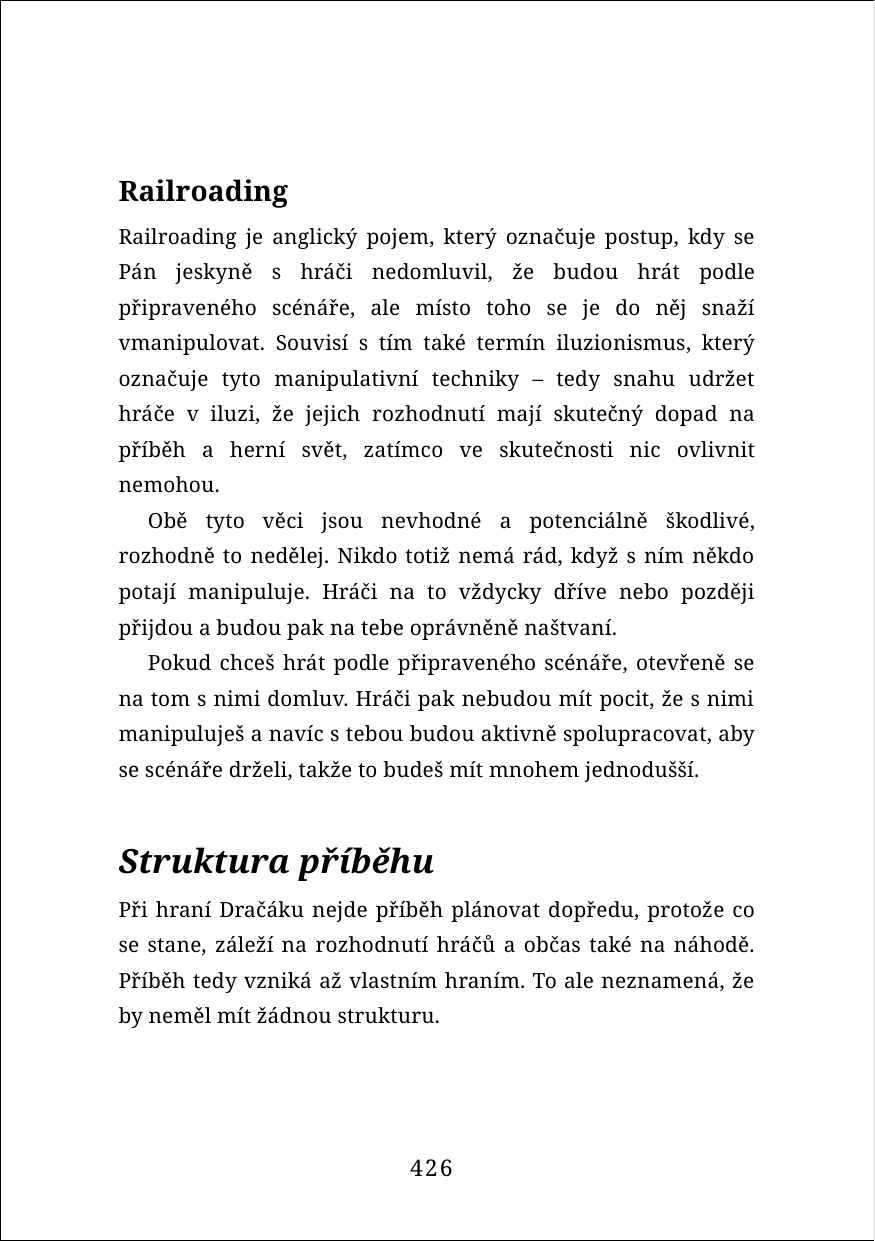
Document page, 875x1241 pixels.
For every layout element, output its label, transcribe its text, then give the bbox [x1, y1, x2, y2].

subtitle Railroading [118, 172, 756, 210]
text Při hraní Dračáku nejde příběh plánovat dopředu, protože co se stane, záleží na rozhodnutí hráčů a občas také na náhodě. Příběh tedy vzniká až vlastním hraním. To ale neznamená, že by neměl mít žádnou strukturu. [118, 895, 756, 1030]
text Railroading je anglický pojem, který označuje postup, kdy se Pán jeskyně s hráči nedomluvil, že budou hrát podle připraveného scénáře, ale místo toho se je do něj snaží vmanipulovat. Souvisí s tím také termín iluzionismus, který označuje tyto manipulativní techniky – tedy snahu udržet hráče v iluzi, že jejich rozhodnutí mají skutečný dopad na příběh a herní svět, zatímco ve skutečnosti nic ovlivnit nemohou. Obě tyto věci jsou nevhodné a potenciálně škodlivé, rozhodně to nedělej. Nikdo totiž nemá rád, když s ním někdo potají manipuluje. Hráči na to vždycky dříve nebo později přijdou a budou pak na tebe oprávněně naštvaní. Pokud chceš hrát podle připraveného scénáře, otevřeně se na tom s nimi domluv. Hráči pak nebudou mít pocit, že s nimi manipuluješ a navíc s tebou budou aktivně spolupracovat, aby se scénáře drželi, takže to budeš mít mnohem jednodušší. [118, 222, 756, 783]
subtitle Struktura příběhu [118, 837, 756, 883]
